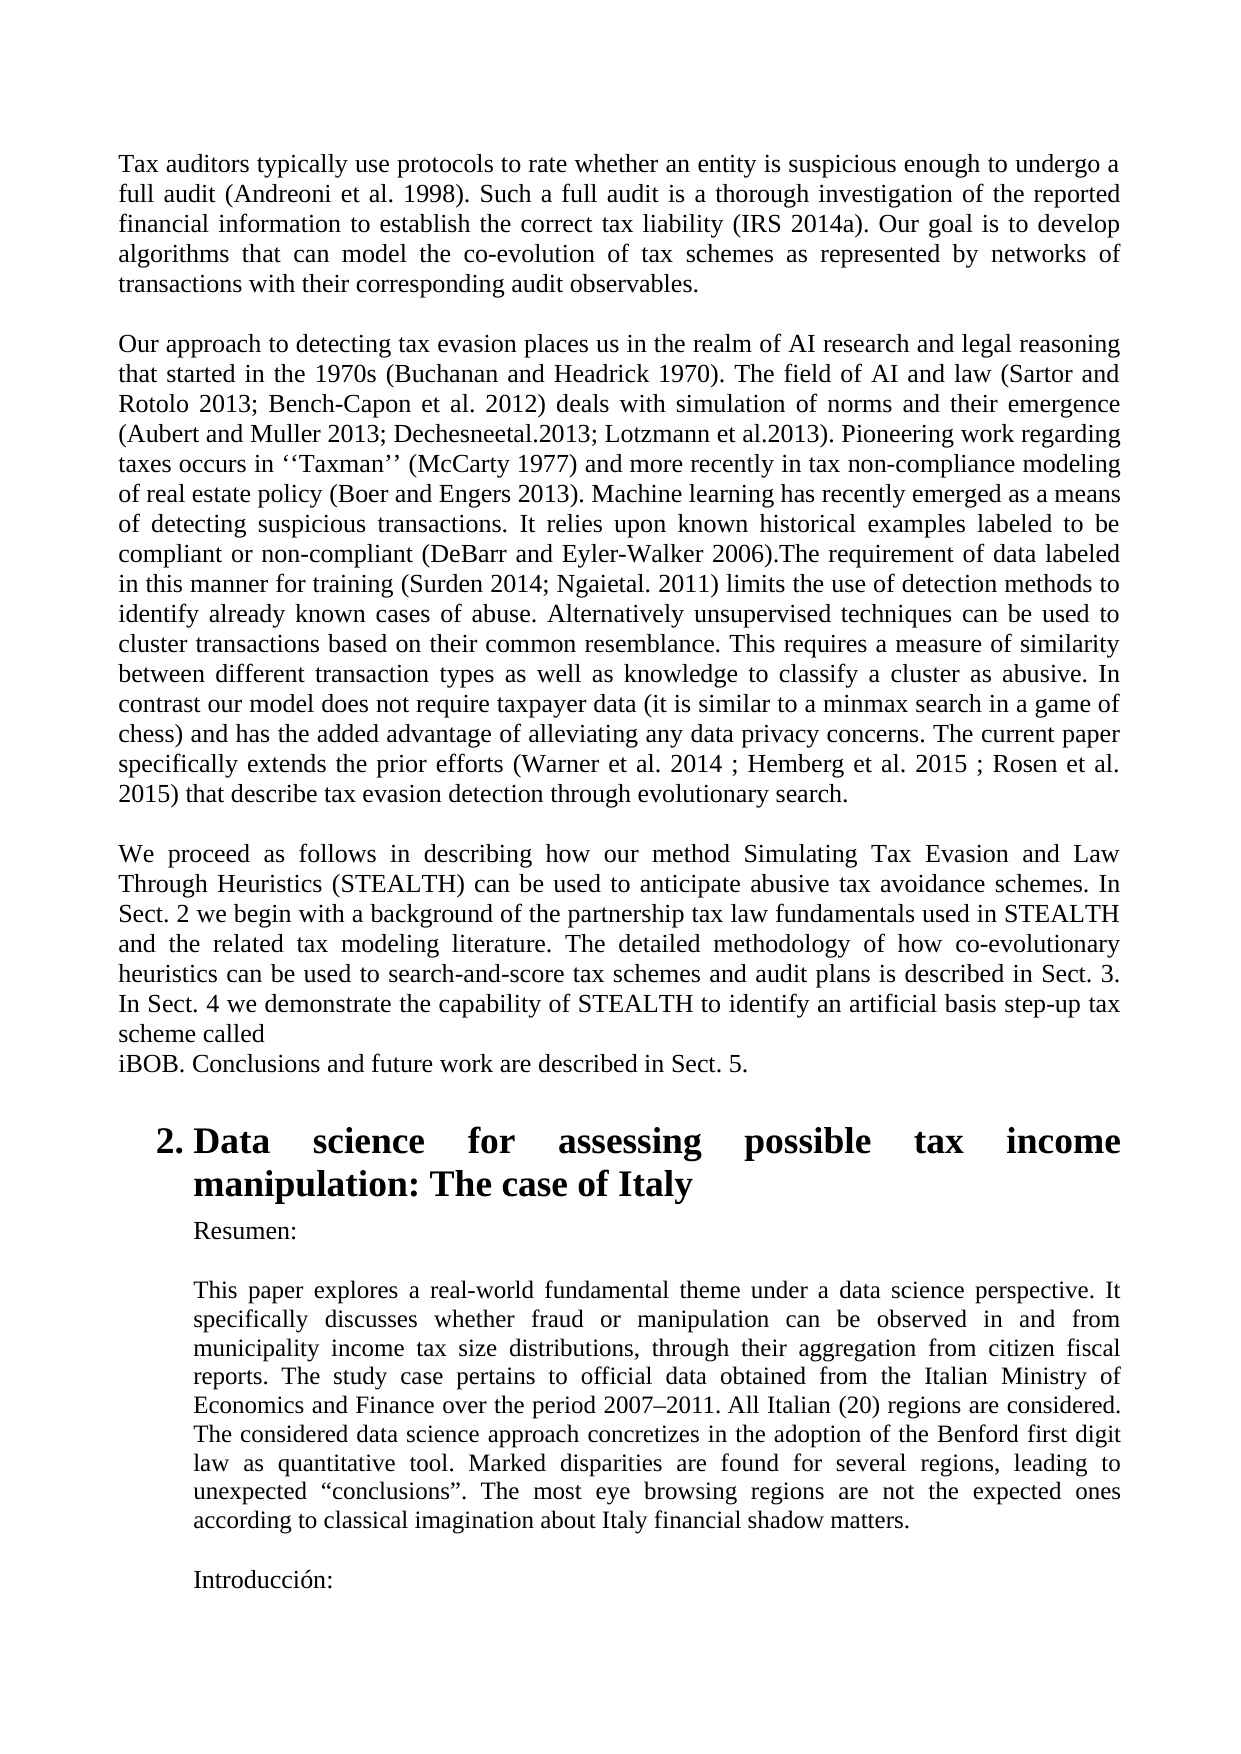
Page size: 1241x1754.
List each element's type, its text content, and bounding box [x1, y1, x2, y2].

list Resumen: [193, 1215, 1122, 1245]
subtitle Data science for assessing possible tax income manipulation: The case of Italy [156, 1118, 1122, 1205]
text Our approach to detecting tax evasion places us in the realm of AI research and legal reasoning that started in the 1970s (Buchanan and Headrick 1970). The field of AI and law (Sartor and Rotolo 2013; Bench-Capon et al. 2012) deals with simulation of norms and their emergence (Aubert and Muller 2013; Dechesneetal.2013; Lotzmann et al.2013). Pioneering work regarding taxes occurs in ‘‘Taxman’’ (McCarty 1977) and more recently in tax non-compliance modeling of real estate policy (Boer and Engers 2013). Machine learning has recently emerged as a means of detecting suspicious transactions. It relies upon known historical examples labeled to be compliant or non-compliant (DeBarr and Eyler-Walker 2006).The requirement of data labeled in this manner for training (Surden 2014; Ngaietal. 2011) limits the use of detection methods to identify already known cases of abuse. Alternatively unsupervised techniques can be used to cluster transactions based on their common resemblance. This requires a measure of similarity between different transaction types as well as knowledge to classify a cluster as abusive. In contrast our model does not require taxpayer data (it is similar to a minmax search in a game of chess) and has the added advantage of alleviating any data privacy concerns. The current paper specifically extends the prior efforts (Warner et al. 2014 ; Hemberg et al. 2015 ; Rosen et al. 2015) that describe tax evasion detection through evolutionary search. [118, 328, 1122, 808]
list Introducción: [193, 1564, 1122, 1594]
text We proceed as follows in describing how our method Simulating Tax Evasion and Law Through Heuristics (STEALTH) can be used to anticipate abusive tax avoidance schemes. In Sect. 2 we begin with a background of the partnership tax law fundamentals used in STEALTH and the related tax modeling literature. The detailed methodology of how co-evolutionary heuristics can be used to search-and-score tax schemes and audit plans is described in Sect. 3. In Sect. 4 we demonstrate the capability of STEALTH to identify an artificial basis step-up tax scheme called [118, 838, 1122, 1048]
list This paper explores a real-world fundamental theme under a data science perspective. It specifically discusses whether fraud or manipulation can be observed in and from municipality income tax size distributions, through their aggregation from citizen fiscal reports. The study case pertains to official data obtained from the Italian Ministry of Economics and Finance over the period 2007–2011. All Italian (20) regions are considered. The considered data science approach concretizes in the adoption of the Benford first digit law as quantitative tool. Marked disparities are found for several regions, leading to unexpected “conclusions”. The most eye browsing regions are not the expected ones according to classical imagination about Italy financial shadow matters. [193, 1275, 1122, 1534]
text iBOB. Conclusions and future work are described in Sect. 5. [118, 1048, 1122, 1078]
text Tax auditors typically use protocols to rate whether an entity is suspicious enough to undergo a full audit (Andreoni et al. 1998). Such a full audit is a thorough investigation of the reported financial information to establish the correct tax liability (IRS 2014a). Our goal is to develop algorithms that can model the co-evolution of tax schemes as represented by networks of transactions with their corresponding audit observables. [118, 148, 1122, 298]
